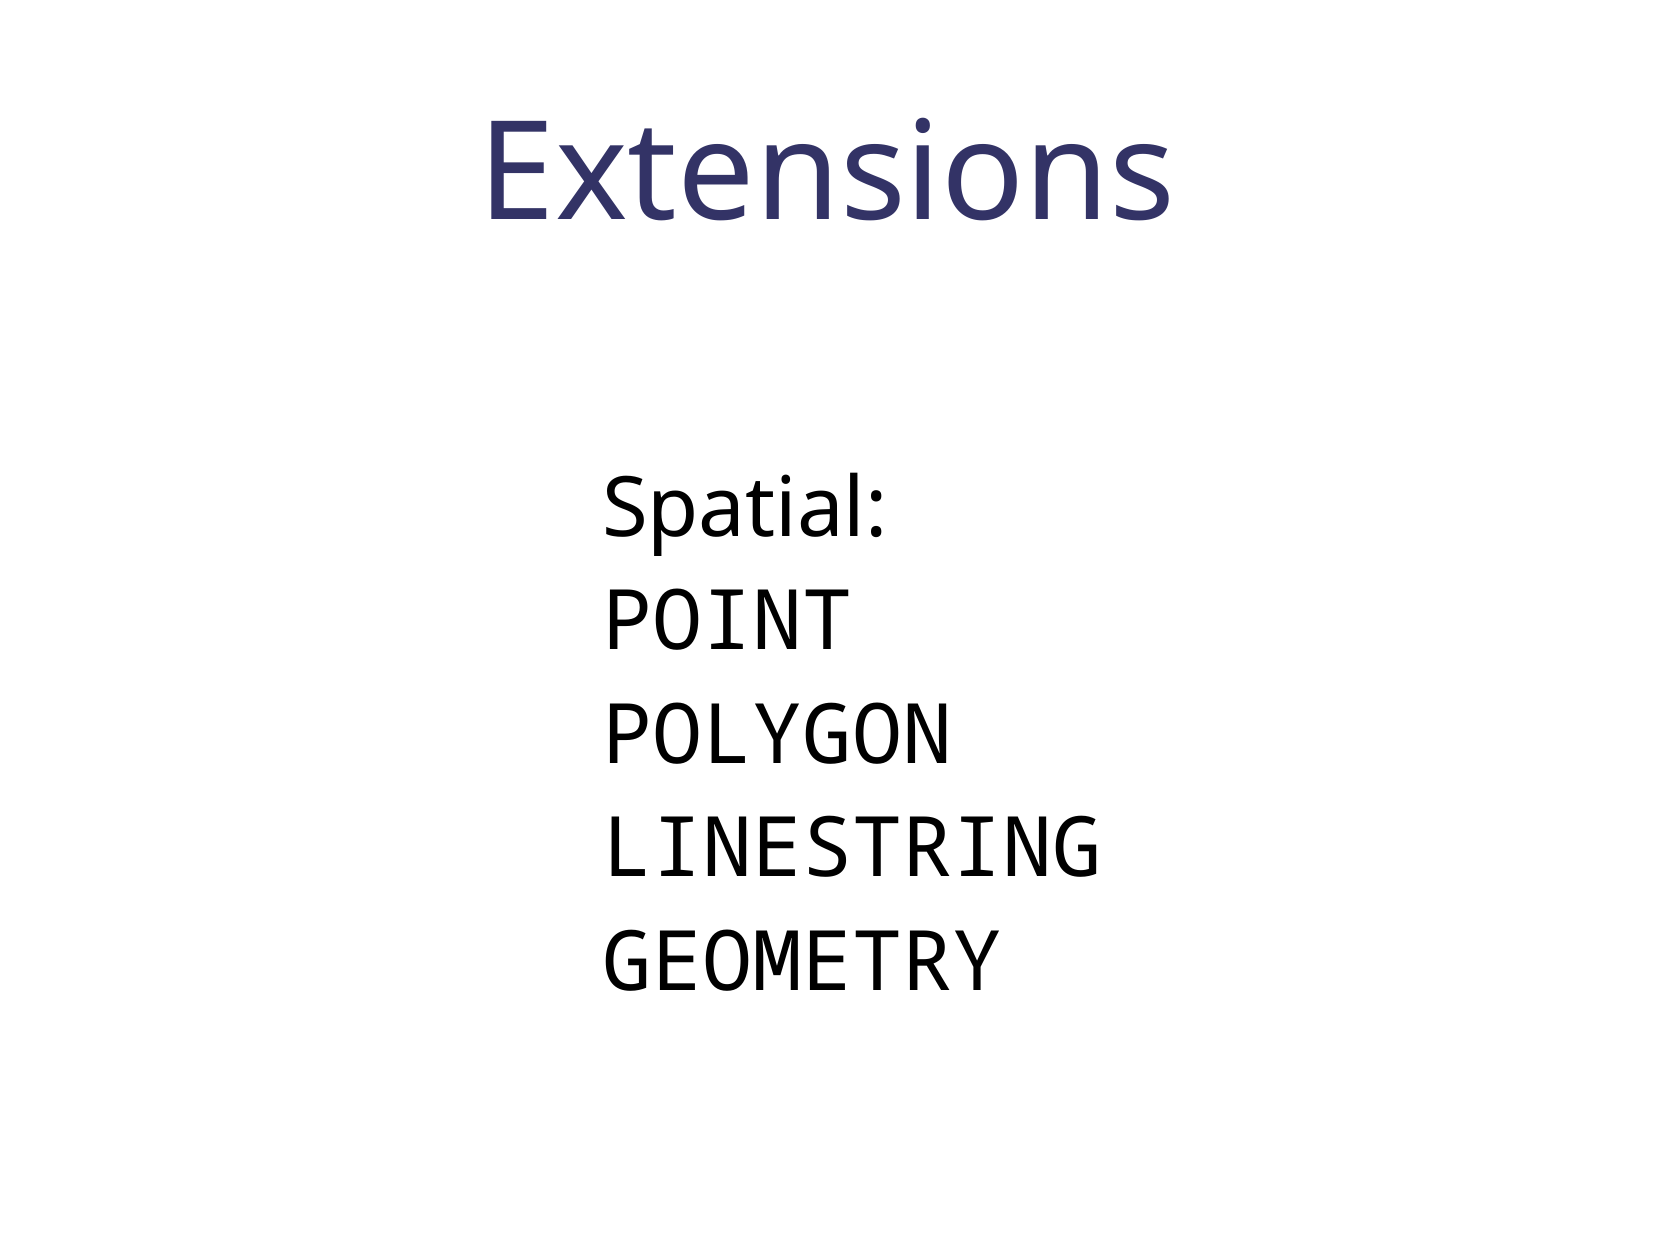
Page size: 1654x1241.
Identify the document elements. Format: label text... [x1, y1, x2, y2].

subtitle Spatial: POINT POLYGON LINESTRING GEOMETRY [602, 487, 1182, 975]
title Extensions [4, 70, 1651, 263]
